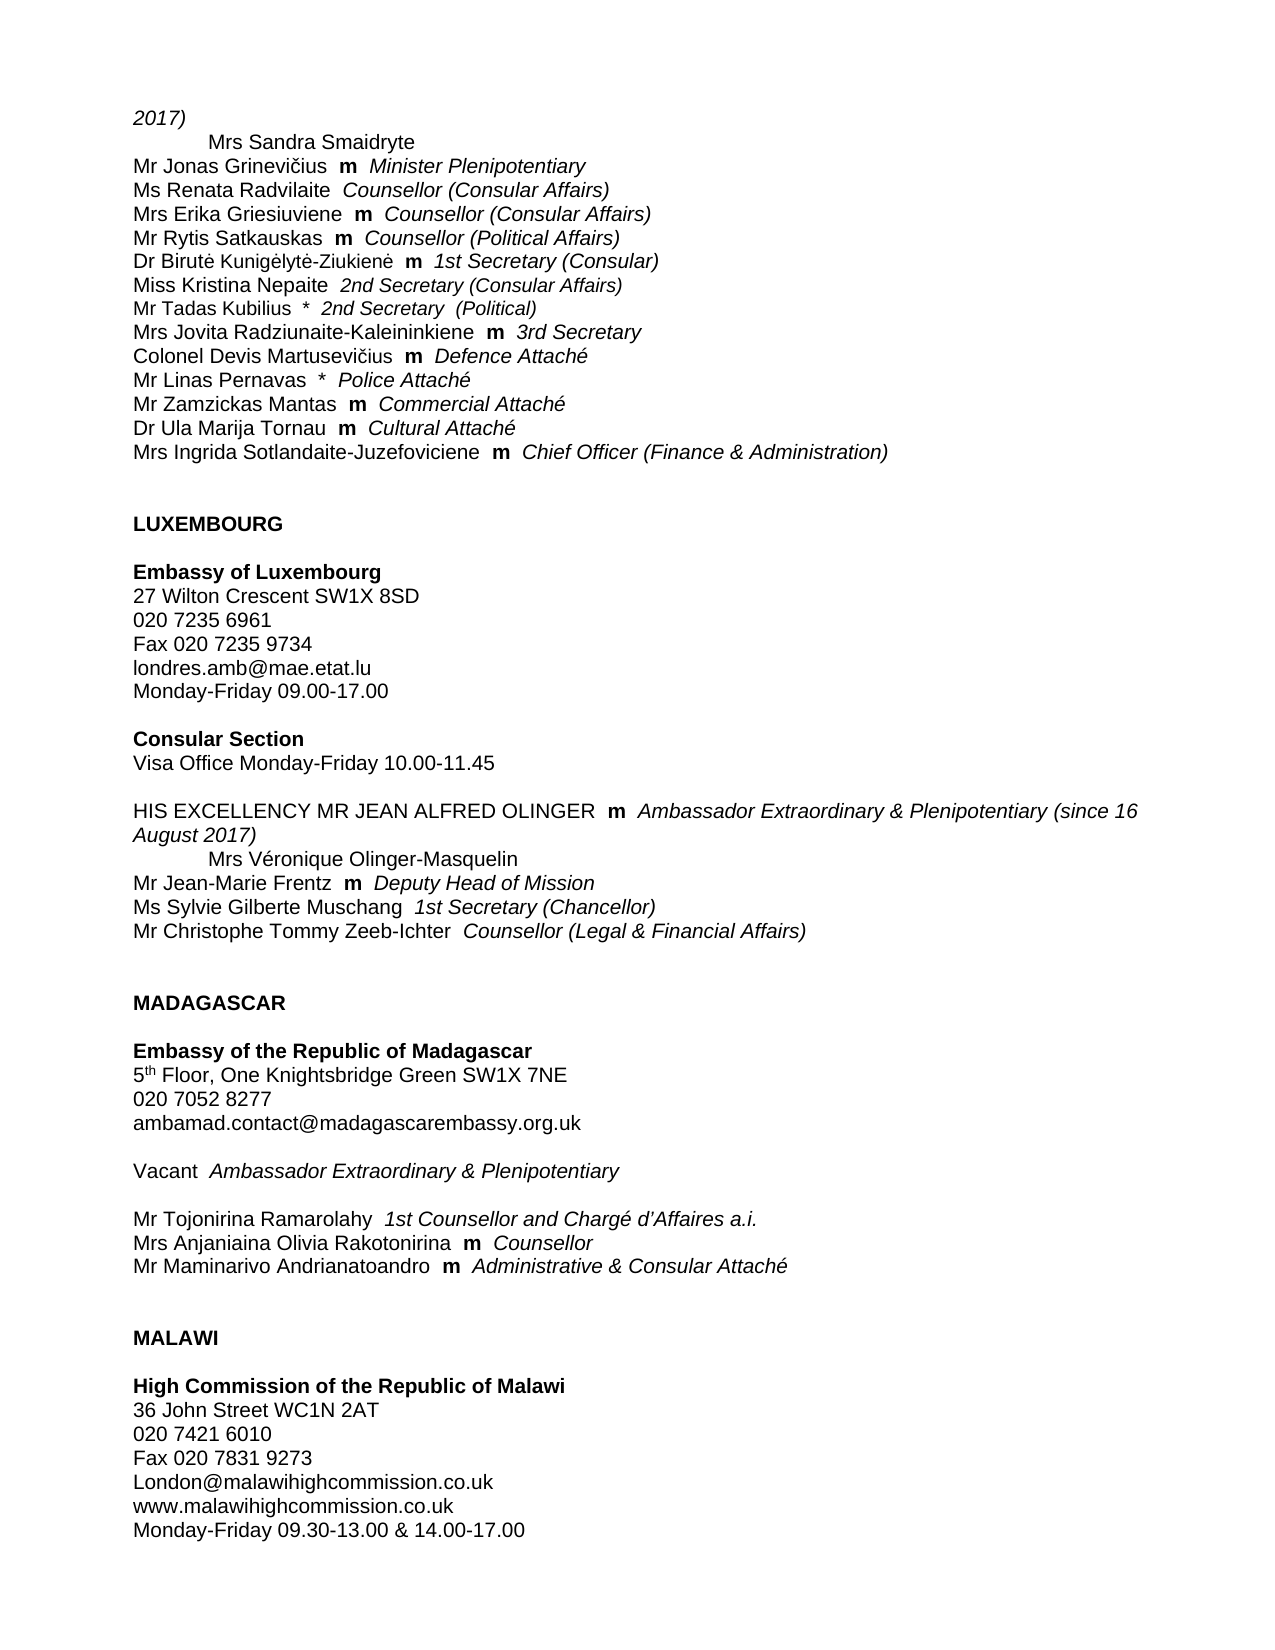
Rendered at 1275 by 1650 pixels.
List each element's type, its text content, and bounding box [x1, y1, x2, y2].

text Mrs Anjaniaina Olivia Rakotonirina m Counsellor [133, 1230, 1181, 1254]
text Mr Tojonirina Ramarolahy 1st Counsellor and Chargé d’Affaires a.i. [133, 1206, 1181, 1230]
text 36 John Street WC1N 2AT [133, 1398, 1181, 1422]
text Mrs Erika Griesiuviene m Counsellor (Consular Affairs) [133, 201, 1181, 225]
text Visa Office Monday-Friday 10.00-11.45 [133, 751, 1181, 775]
text Dr Ula Marija Tornau m Cultural Attaché [133, 416, 1181, 440]
text London@malawihighcommission.co.uk [133, 1470, 1181, 1494]
text Ms Sylvie Gilberte Muschang 1st Secretary (Chancellor) [133, 895, 1181, 919]
text ambamad.contact@madagascarembassy.org.uk [133, 1111, 1181, 1134]
text Mrs Ingrida Sotlandaite-Juzefoviciene m Chief Officer (Finance & Administration) [133, 440, 1181, 464]
text Fax 020 7235 9734 [133, 631, 1181, 655]
text Vacant Ambassador Extraordinary & Plenipotentiary [133, 1158, 1181, 1182]
text londres.amb@mae.etat.lu [133, 655, 1181, 679]
text Monday-Friday 09.30-13.00 & 14.00-17.00 [133, 1518, 1181, 1542]
text Colonel Devis Martusevičius m Defence Attaché [133, 344, 1181, 368]
text MALAWI [133, 1326, 1181, 1350]
text Consular Section [133, 727, 1181, 751]
text High Commission of the Republic of Malawi [133, 1374, 1181, 1398]
text Mrs Jovita Radziunaite-Kaleininkiene m 3rd Secretary [133, 320, 1181, 344]
text Mr Maminarivo Andrianatoandro m Administrative & Consular Attaché [133, 1254, 1181, 1278]
text Dr Birutė Kunigėlytė-Ziukienė m 1st Secretary (Consular) [133, 249, 1181, 273]
text www.malawihighcommission.co.uk [133, 1494, 1181, 1518]
text Mr Christophe Tommy Zeeb-Ichter Counsellor (Legal & Financial Affairs) [133, 919, 1181, 943]
text Mr Jonas Grinevičius m Minister Plenipotentiary [133, 153, 1181, 177]
text Embassy of Luxembourg [133, 559, 1181, 583]
text 27 Wilton Crescent SW1X 8SD [133, 583, 1181, 607]
text Embassy of the Republic of Madagascar [133, 1039, 1181, 1063]
text 020 7235 6961 [133, 607, 1181, 631]
text 020 7052 8277 [133, 1087, 1181, 1111]
text Mr Tadas Kubilius * 2nd Secretary (Political) [133, 297, 1181, 320]
text Mrs Véronique Olinger-Masquelin [133, 847, 1181, 871]
text MADAGASCAR [133, 991, 1181, 1015]
text Mr Linas Pernavas * Police Attaché [133, 368, 1181, 392]
text Mr Jean-Marie Frentz m Deputy Head of Mission [133, 871, 1181, 895]
text Miss Kristina Nepaite 2nd Secretary (Consular Affairs) [133, 273, 1181, 297]
text Monday-Friday 09.00-17.00 [133, 679, 1181, 703]
text Fax 020 7831 9273 [133, 1446, 1181, 1470]
text 5th Floor, One Knightsbridge Green SW1X 7NE [133, 1063, 1181, 1087]
text Mr Zamzickas Mantas m Commercial Attaché [133, 392, 1181, 416]
text HIS EXCELLENCY MR JEAN ALFRED OLINGER m Ambassador Extraordinary & Plenipotentiary (since 16 August 2017) [133, 799, 1181, 847]
text Mr Rytis Satkauskas m Counsellor (Political Affairs) [133, 225, 1181, 249]
text Ms Renata Radvilaite Counsellor (Consular Affairs) [133, 177, 1181, 201]
text 2017) [133, 106, 1181, 129]
text LUXEMBOURG [133, 512, 1181, 536]
text 020 7421 6010 [133, 1422, 1181, 1446]
text Mrs Sandra Smaidryte [133, 129, 1181, 153]
